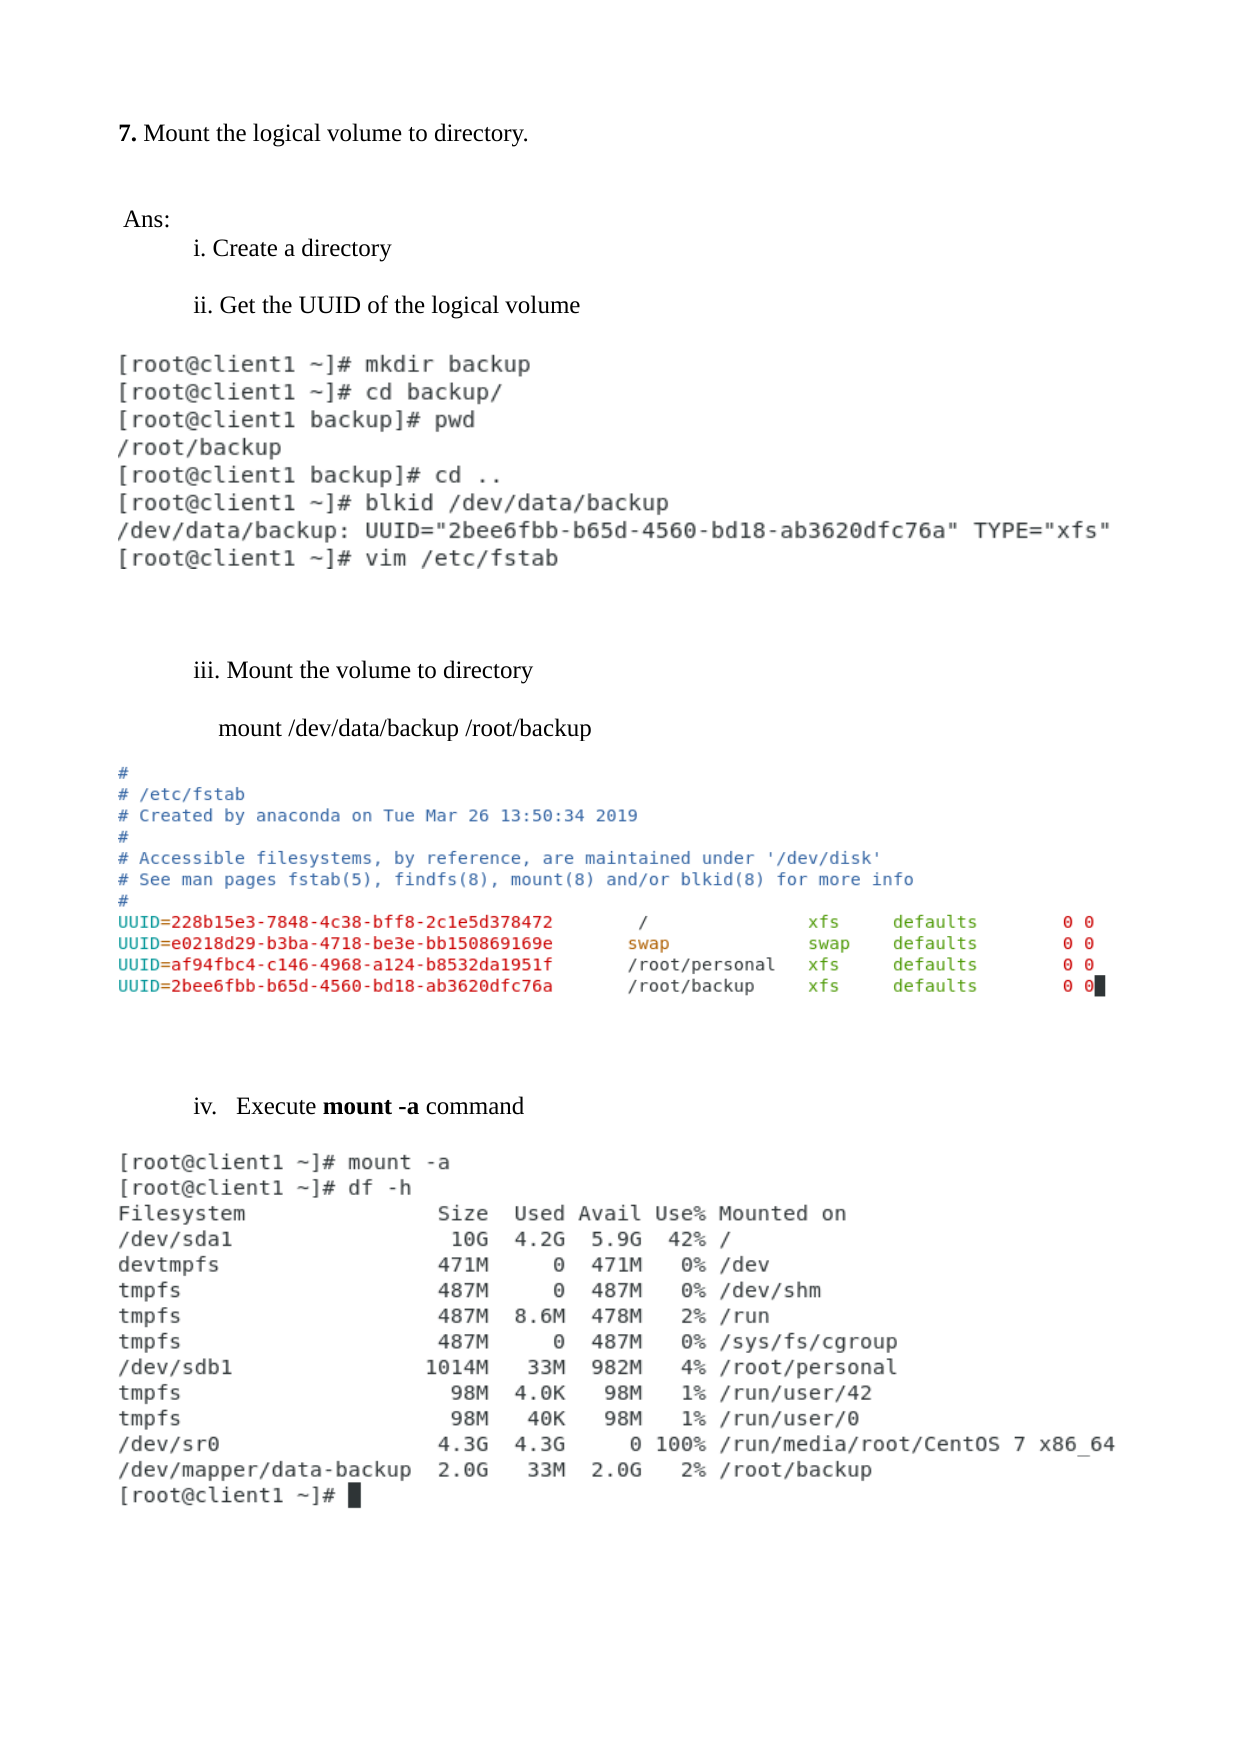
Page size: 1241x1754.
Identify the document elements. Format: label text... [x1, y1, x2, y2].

text i. Create a directory [118, 233, 1122, 262]
text iv. Execute mount -a command [118, 1091, 1122, 1120]
text mount /dev/data/backup /root/backup [118, 713, 1122, 741]
text ii. Get the UUID of the logical volume [118, 291, 1122, 319]
text 7. Mount the logical volume to directory. [118, 118, 1122, 147]
text Ans: [118, 204, 1122, 233]
picture [118, 741, 1123, 1006]
picture [118, 349, 1123, 569]
text iii. Mount the volume to directory [118, 655, 1122, 684]
picture [118, 1148, 1123, 1511]
